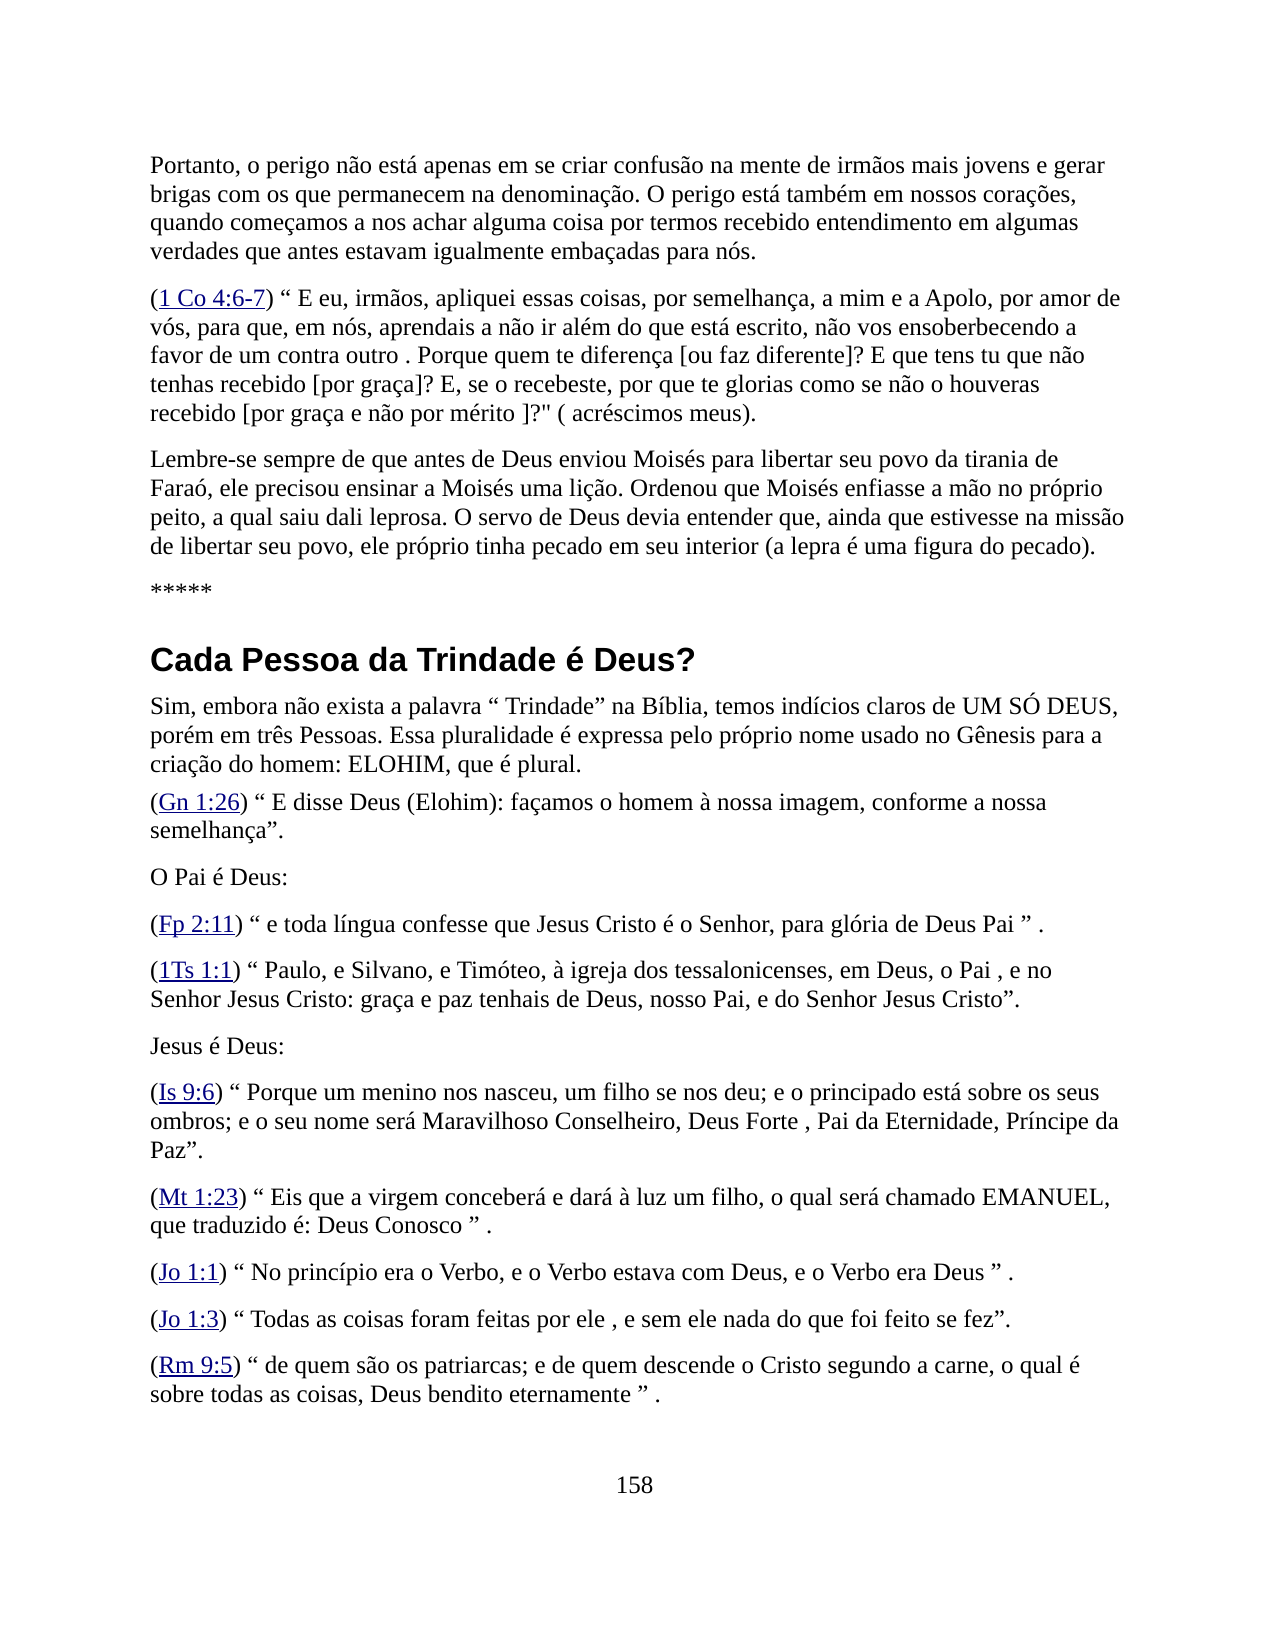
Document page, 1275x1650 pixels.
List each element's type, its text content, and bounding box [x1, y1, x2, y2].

text (Is 9:6) “ Porque um menino nos nasceu, um filho se nos deu; e o principado está sobre os seus ombros; e o seu nome será Maravilhoso Conselheiro, Deus Forte , Pai da Eternidade, Príncipe da Paz”. [150, 1077, 1125, 1164]
text (Gn 1:26) “ E disse Deus (Elohim): façamos o homem à nossa imagem, conforme a nossa semelhança”. [150, 787, 1125, 844]
text O Pai é Deus: [150, 862, 1125, 891]
text Sim, embora não exista a palavra “ Trindade” na Bíblia, temos indícios claros de UM SÓ DEUS, porém em três Pessoas. Essa pluralidade é expressa pelo próprio nome usado no Gênesis para a criação do homem: ELOHIM, que é plural. [150, 691, 1125, 778]
text (Rm 9:5) “ de quem são os patriarcas; e de quem descende o Cristo segundo a carne, o qual é sobre todas as coisas, Deus bendito eternamente ” . [150, 1350, 1125, 1408]
text Jesus é Deus: [150, 1031, 1125, 1059]
text ***** [150, 577, 1125, 606]
text (Mt 1:23) “ Eis que a virgem conceberá e dará à luz um filho, o qual será chamado EMANUEL, que traduzido é: Deus Conosco ” . [150, 1182, 1125, 1239]
text (1Ts 1:1) “ Paulo, e Silvano, e Timóteo, à igreja dos tessalonicenses, em Deus, o Pai , e no Senhor Jesus Cristo: graça e paz tenhais de Deus, nosso Pai, e do Senhor Jesus Cristo”. [150, 955, 1125, 1013]
text (Fp 2:11) “ e toda língua confesse que Jesus Cristo é o Senhor, para glória de Deus Pai ” . [150, 909, 1125, 937]
subtitle Cada Pessoa da Trindade é Deus? [150, 640, 1125, 679]
text (Jo 1:1) “ No princípio era o Verbo, e o Verbo estava com Deus, e o Verbo era Deus ” . [150, 1257, 1125, 1286]
text (Jo 1:3) “ Todas as coisas foram feitas por ele , e sem ele nada do que foi feito se fez”. [150, 1304, 1125, 1332]
text Portanto, o perigo não está apenas em se criar confusão na mente de irmãos mais jovens e gerar brigas com os que permanecem na denominação. O perigo está também em nossos corações, quando começamos a nos achar alguma coisa por termos recebido entendimento em algumas verdades que antes estavam igualmente embaçadas para nós. [150, 150, 1125, 265]
text Lembre-se sempre de que antes de Deus enviou Moisés para libertar seu povo da tirania de Faraó, ele precisou ensinar a Moisés uma lição. Ordenou que Moisés enfiasse a mão no próprio peito, a qual saiu dali leprosa. O servo de Deus devia entender que, ainda que estivesse na missão de libertar seu povo, ele próprio tinha pecado em seu interior (a lepra é uma figura do pecado). [150, 444, 1125, 559]
text (1 Co 4:6-7) “ E eu, irmãos, apliquei essas coisas, por semelhança, a mim e a Apolo, por amor de vós, para que, em nós, aprendais a não ir além do que está escrito, não vos ensoberbecendo a favor de um contra outro . Porque quem te diferença [ou faz diferente]? E que tens tu que não tenhas recebido [por graça]? E, se o recebeste, por que te glorias como se não o houveras recebido [por graça e não por mérito ]?" ( acréscimos meus). [150, 283, 1125, 427]
